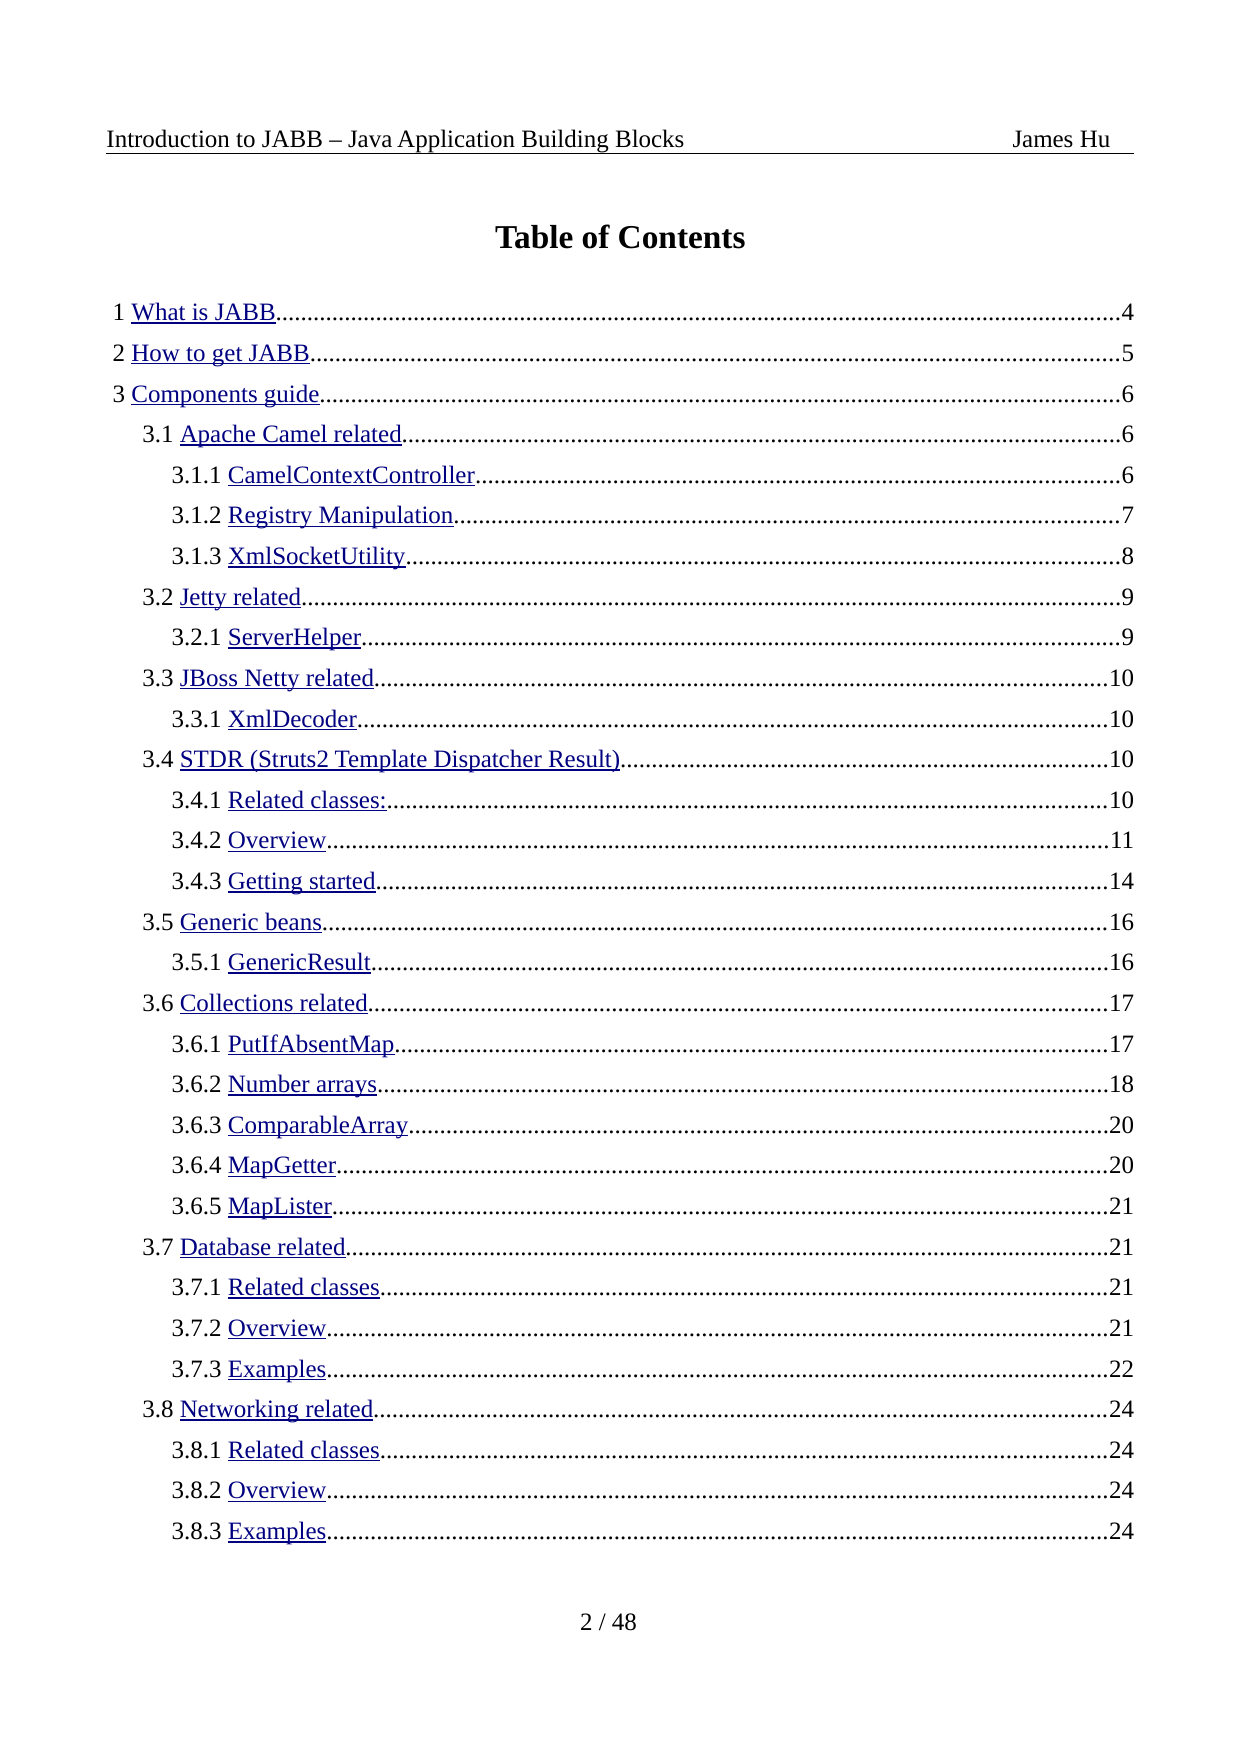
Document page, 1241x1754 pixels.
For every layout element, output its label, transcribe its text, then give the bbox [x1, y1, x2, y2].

text 3.6.2 Number arrays 18 [165, 1069, 1134, 1098]
text 3.8.1 Related classes 24 [165, 1435, 1134, 1464]
text 3.8.3 Examples 24 [165, 1516, 1134, 1545]
text 3.2 Jetty related 9 [136, 582, 1134, 611]
subtitle Table of Contents [106, 218, 1134, 256]
text 3 Components guide 6 [106, 379, 1134, 407]
text 3.7.2 Overview 21 [165, 1313, 1134, 1342]
text 3.1.2 Registry Manipulation 7 [165, 501, 1134, 529]
text 3.6.1 PutIfAbsentMap 17 [165, 1029, 1134, 1057]
text 3.8 Networking related 24 [136, 1394, 1134, 1423]
text 3.4.1 Related classes: 10 [165, 785, 1134, 814]
text 3.8.2 Overview 24 [165, 1476, 1134, 1504]
text 3.6.5 MapLister 21 [165, 1191, 1134, 1220]
text 3.1 Apache Camel related 6 [136, 419, 1134, 448]
text 3.4 STDR (Struts2 Template Dispatcher Result) 10 [136, 744, 1134, 773]
text 3.5 Generic beans 16 [136, 907, 1134, 936]
text 2 How to get JABB 5 [106, 338, 1134, 367]
text 3.7.1 Related classes 21 [165, 1272, 1134, 1301]
text 3.1.3 XmlSocketUtility 8 [165, 541, 1134, 570]
text 3.5.1 GenericResult 16 [165, 947, 1134, 976]
text 3.3.1 XmlDecoder 10 [165, 704, 1134, 732]
text 3.6 Collections related 17 [136, 988, 1134, 1017]
text 3.4.2 Overview 11 [165, 826, 1134, 854]
text 3.7 Database related 21 [136, 1232, 1134, 1261]
text 3.3 JBoss Netty related 10 [136, 663, 1134, 692]
text 3.4.3 Getting started 14 [165, 866, 1134, 895]
text 3.7.3 Examples 22 [165, 1354, 1134, 1382]
text 3.6.4 MapGetter 20 [165, 1151, 1134, 1179]
text 1 What is JABB 4 [106, 297, 1134, 326]
text 3.6.3 ComparableArray 20 [165, 1110, 1134, 1139]
text 3.1.1 CamelContextController 6 [165, 460, 1134, 489]
text 3.2.1 ServerHelper 9 [165, 622, 1134, 651]
